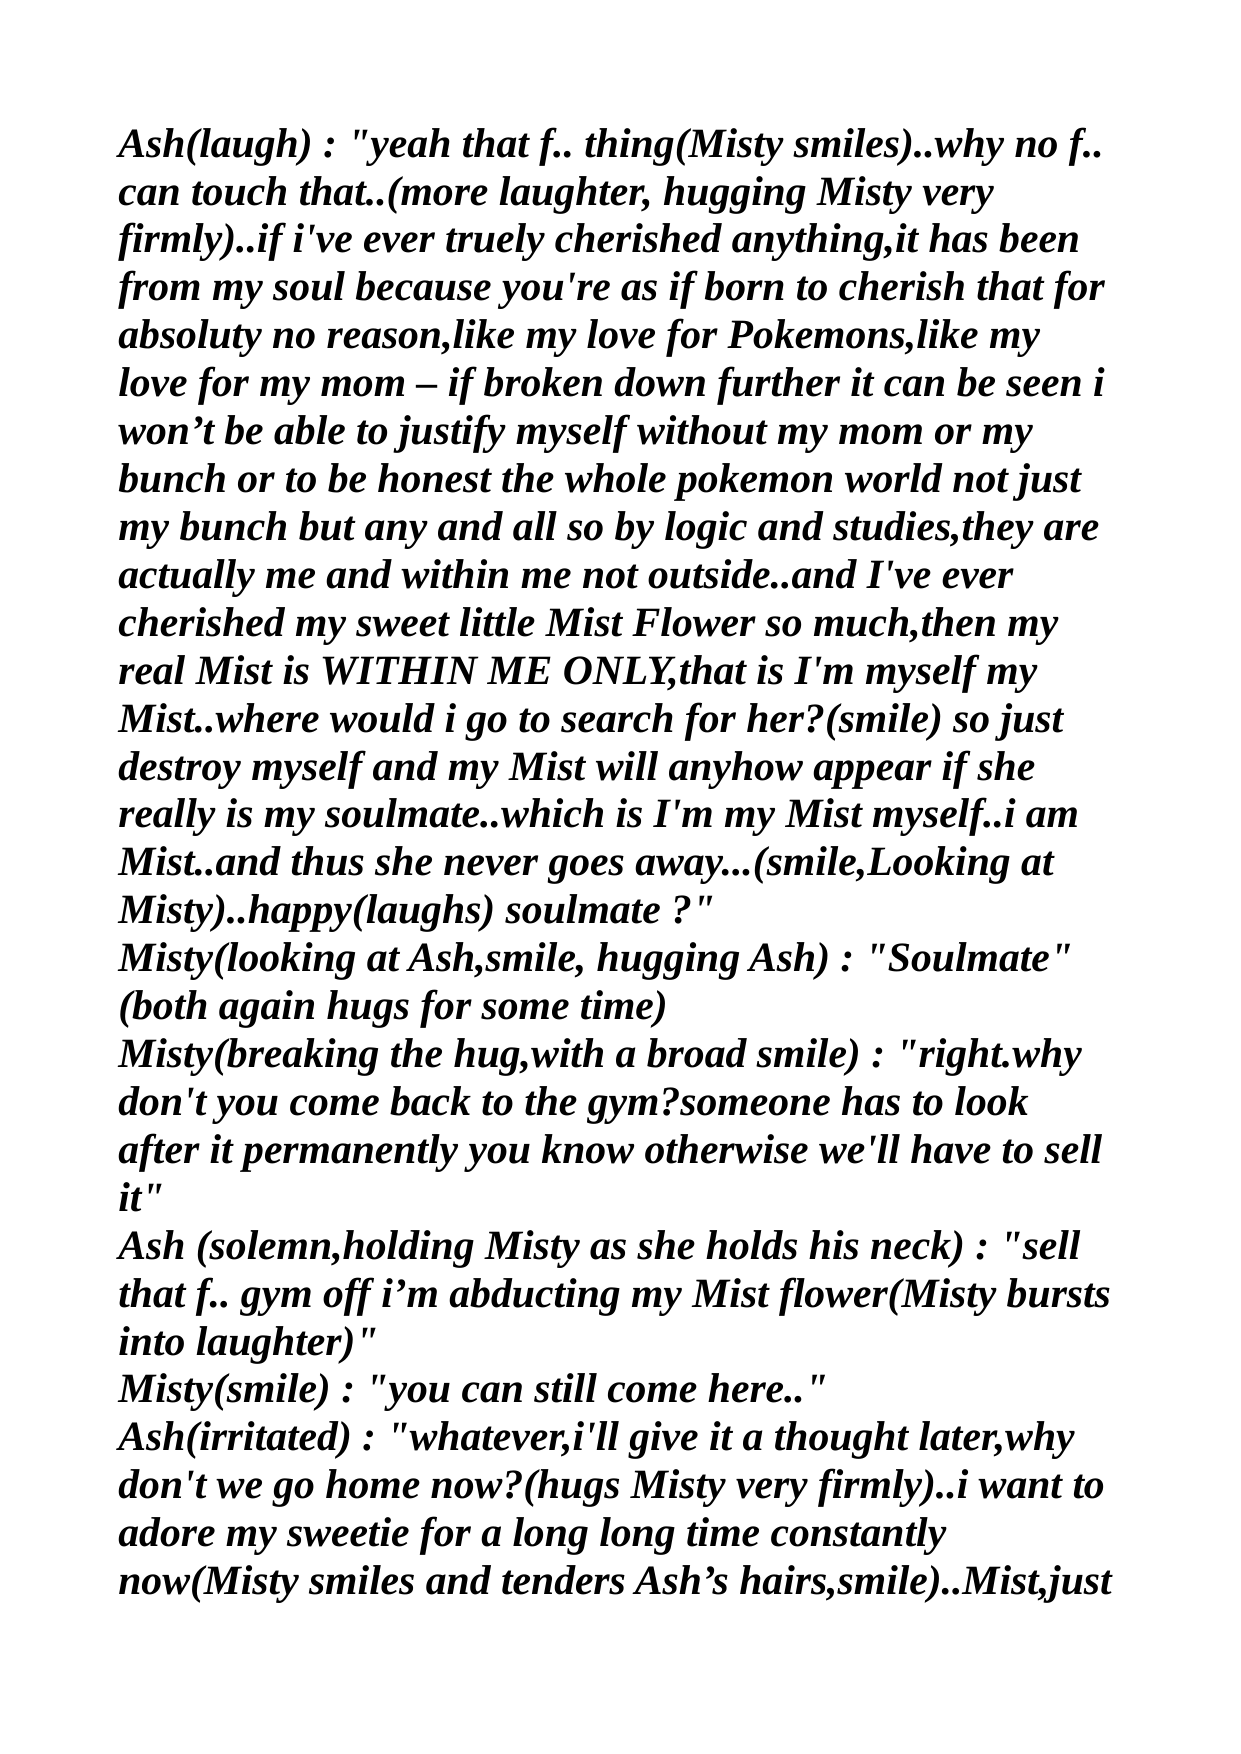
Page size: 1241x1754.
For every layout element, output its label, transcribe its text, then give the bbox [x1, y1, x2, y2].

text Misty(breaking the hug,with a broad smile) : "right.why don't you come back to the gym?someone has to look after it permanently you know otherwise we'll have to sell it" [118, 1028, 1122, 1220]
text Ash(irritated) : "whatever,i'll give it a thought later,why don't we go home now?(hugs Misty very firmly)..i want to adore my sweetie for a long long time constantly now(Misty smiles and tenders Ash’s hairs,smile)..Mist,just [118, 1412, 1122, 1603]
text Mist..where would i go to search for her?(smile) so just [118, 693, 1122, 741]
text Ash (solemn,holding Misty as she holds his neck) : "sell that f.. gym off i’m abducting my Mist flower(Misty bursts into laughter)" [118, 1220, 1122, 1364]
text (both again hugs for some time) [118, 981, 1122, 1028]
text Misty(smile) : "you can still come here.." [118, 1364, 1122, 1412]
text Misty(looking at Ash,smile, hugging Ash) : "Soulmate" [118, 933, 1122, 981]
text destroy myself and my Mist will anyhow appear if she really is my soulmate..which is I'm my Mist myself..i am Mist..and thus she never goes away...(smile,Looking at [118, 741, 1122, 885]
text Misty)..happy(laughs) soulmate ?" [118, 885, 1122, 933]
text Ash(laugh) : "yeah that f.. thing(Misty smiles)..why no f.. can touch that..(more laughter, hugging Misty very firmly)..if i've ever truely cherished anything,it has been from my soul because you're as if born to cherish that for absoluty no reason,like my love for Pokemons,like my love for my mom – if broken down further it can be seen i won’t be able to justify myself without my mom or my bunch or to be honest the whole pokemon world not just my bunch but any and all so by logic and studies,they are actually me and within me not outside..and I've ever cherished my sweet little Mist Flower so much,then my real Mist is WITHIN ME ONLY,that is I'm myself my [118, 118, 1122, 693]
